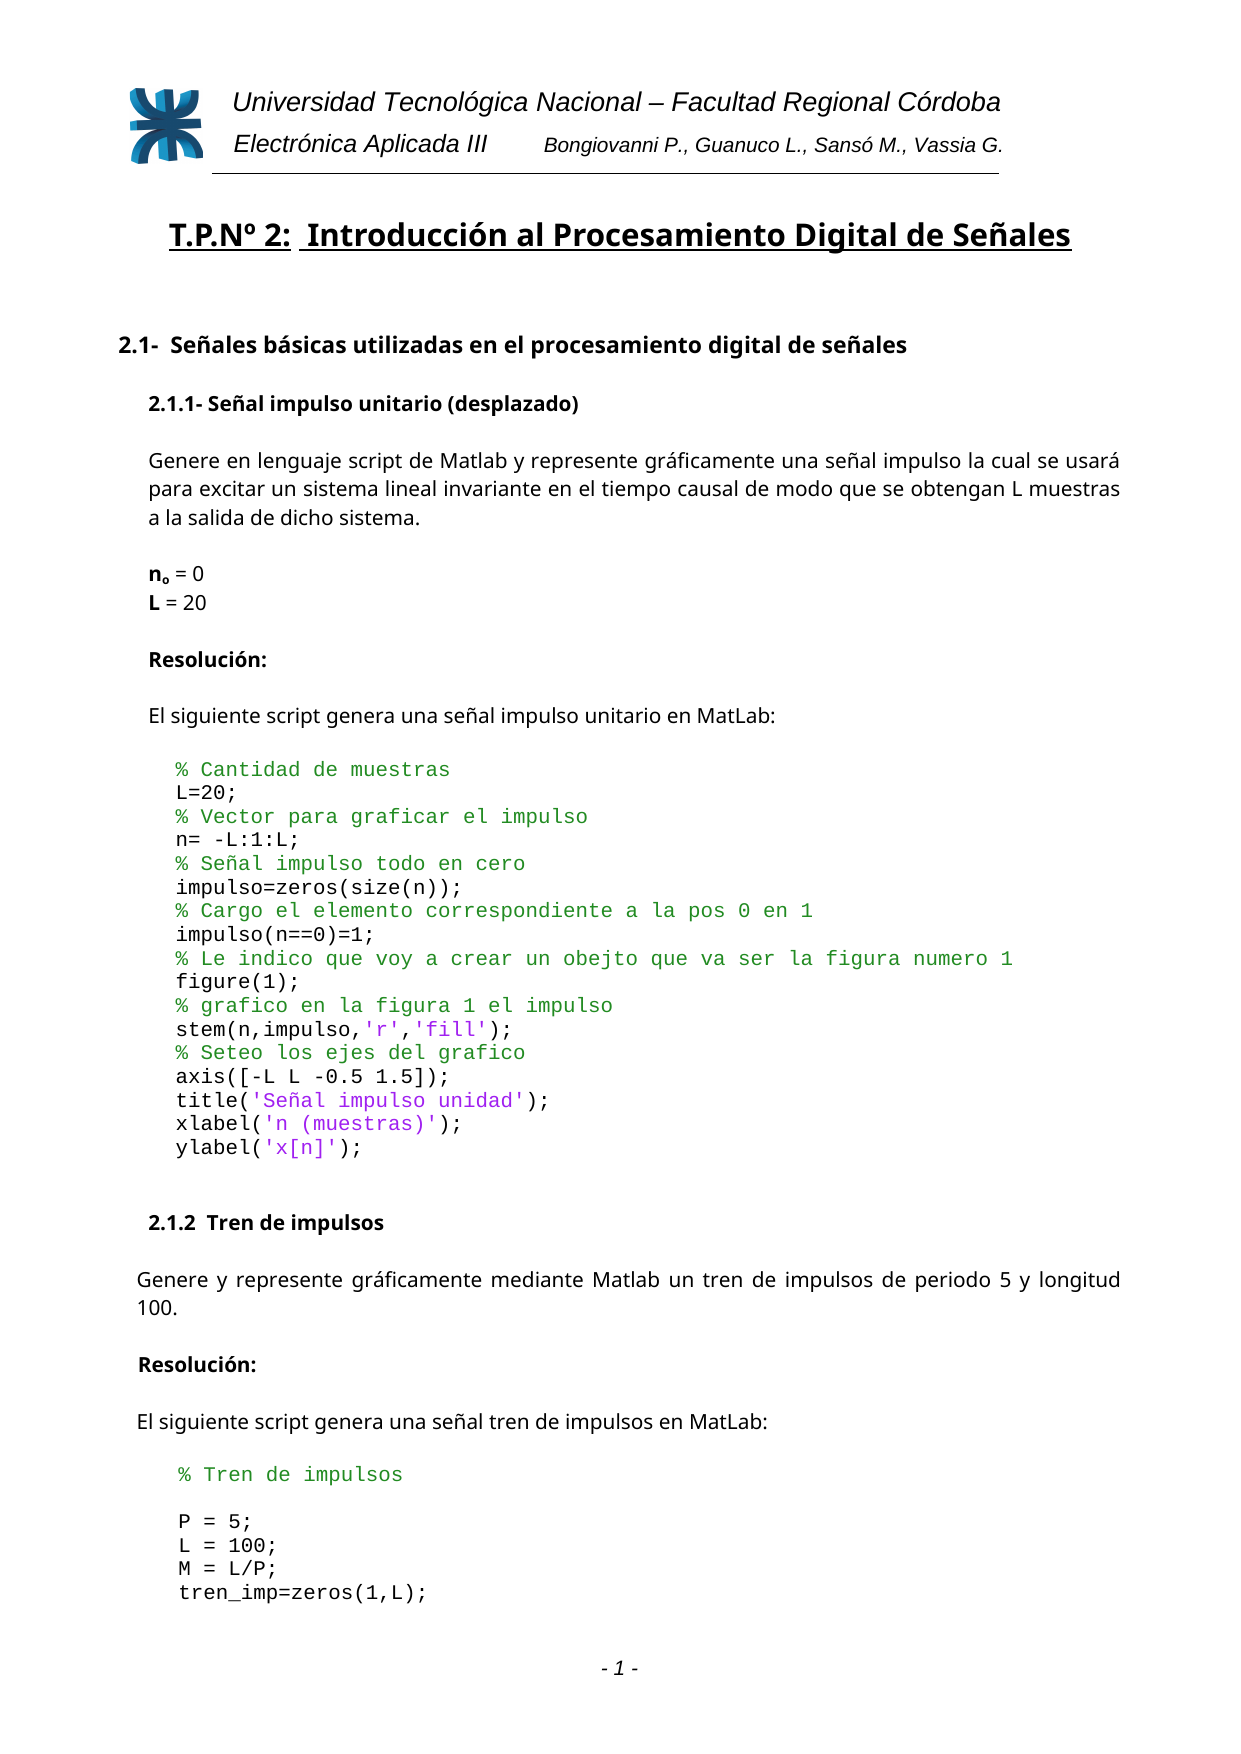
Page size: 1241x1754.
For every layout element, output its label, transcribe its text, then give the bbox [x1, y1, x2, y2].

text tren_imp=zeros(1,L); [178, 1582, 1122, 1606]
text % Seteo los ejes del grafico [175, 1042, 1122, 1066]
text T.P.Nº 2: Introducción al Procesamiento Digital de Señales [118, 213, 1122, 255]
text % Vector para graficar el impulso [175, 806, 1122, 829]
text El siguiente script genera una señal impulso unitario en MatLab: [148, 702, 1122, 730]
text Resolución: [148, 645, 1122, 673]
text L = 100; [178, 1535, 1122, 1558]
text L=20; [175, 782, 1122, 806]
text Genere en lenguaje script de Matlab y represente gráficamente una señal impulso la cual se usará para excitar un sistema lineal invariante en el tiempo causal de modo que se obtengan L muestras a la salida de dicho sistema. [148, 446, 1122, 531]
text % Cantidad de muestras [175, 758, 1122, 782]
text title('Señal impulso unidad'); [175, 1089, 1122, 1113]
text xlabel('n (muestras)'); [175, 1113, 1122, 1137]
text n= -L:1:L; [175, 829, 1122, 853]
text 2.1.2 Tren de impulsos [148, 1208, 1122, 1236]
text El siguiente script genera una señal tren de impulsos en MatLab: [136, 1407, 1122, 1435]
picture [129, 88, 203, 164]
text no = 0 [148, 559, 1122, 588]
text 2.1.1- Señal impulso unitario (desplazado) [148, 389, 1122, 417]
text Genere y represente gráficamente mediante Matlab un tren de impulsos de periodo 5 y longitud 100. [136, 1265, 1122, 1322]
text M = L/P; [178, 1558, 1122, 1582]
text % Señal impulso todo en cero [175, 853, 1122, 877]
text % Cargo el elemento correspondiente a la pos 0 en 1 [175, 900, 1122, 924]
text P = 5; [178, 1511, 1122, 1535]
text impulso=zeros(size(n)); [175, 877, 1122, 900]
text Resolución: [138, 1350, 1122, 1378]
text impulso(n==0)=1; [175, 924, 1122, 948]
text 2.1- Señales básicas utilizadas en el procesamiento digital de señales [118, 329, 1122, 360]
text % Le indico que voy a crear un obejto que va ser la figura numero 1 [175, 948, 1122, 971]
text figure(1); [175, 971, 1122, 995]
text axis([-L L -0.5 1.5]); [175, 1066, 1122, 1089]
text % grafico en la figura 1 el impulso [175, 995, 1122, 1019]
text ylabel('x[n]'); [175, 1137, 1122, 1161]
text L = 20 [148, 588, 1122, 616]
text % Tren de impulsos [178, 1464, 1122, 1487]
text stem(n,impulso,'r','fill'); [175, 1019, 1122, 1042]
